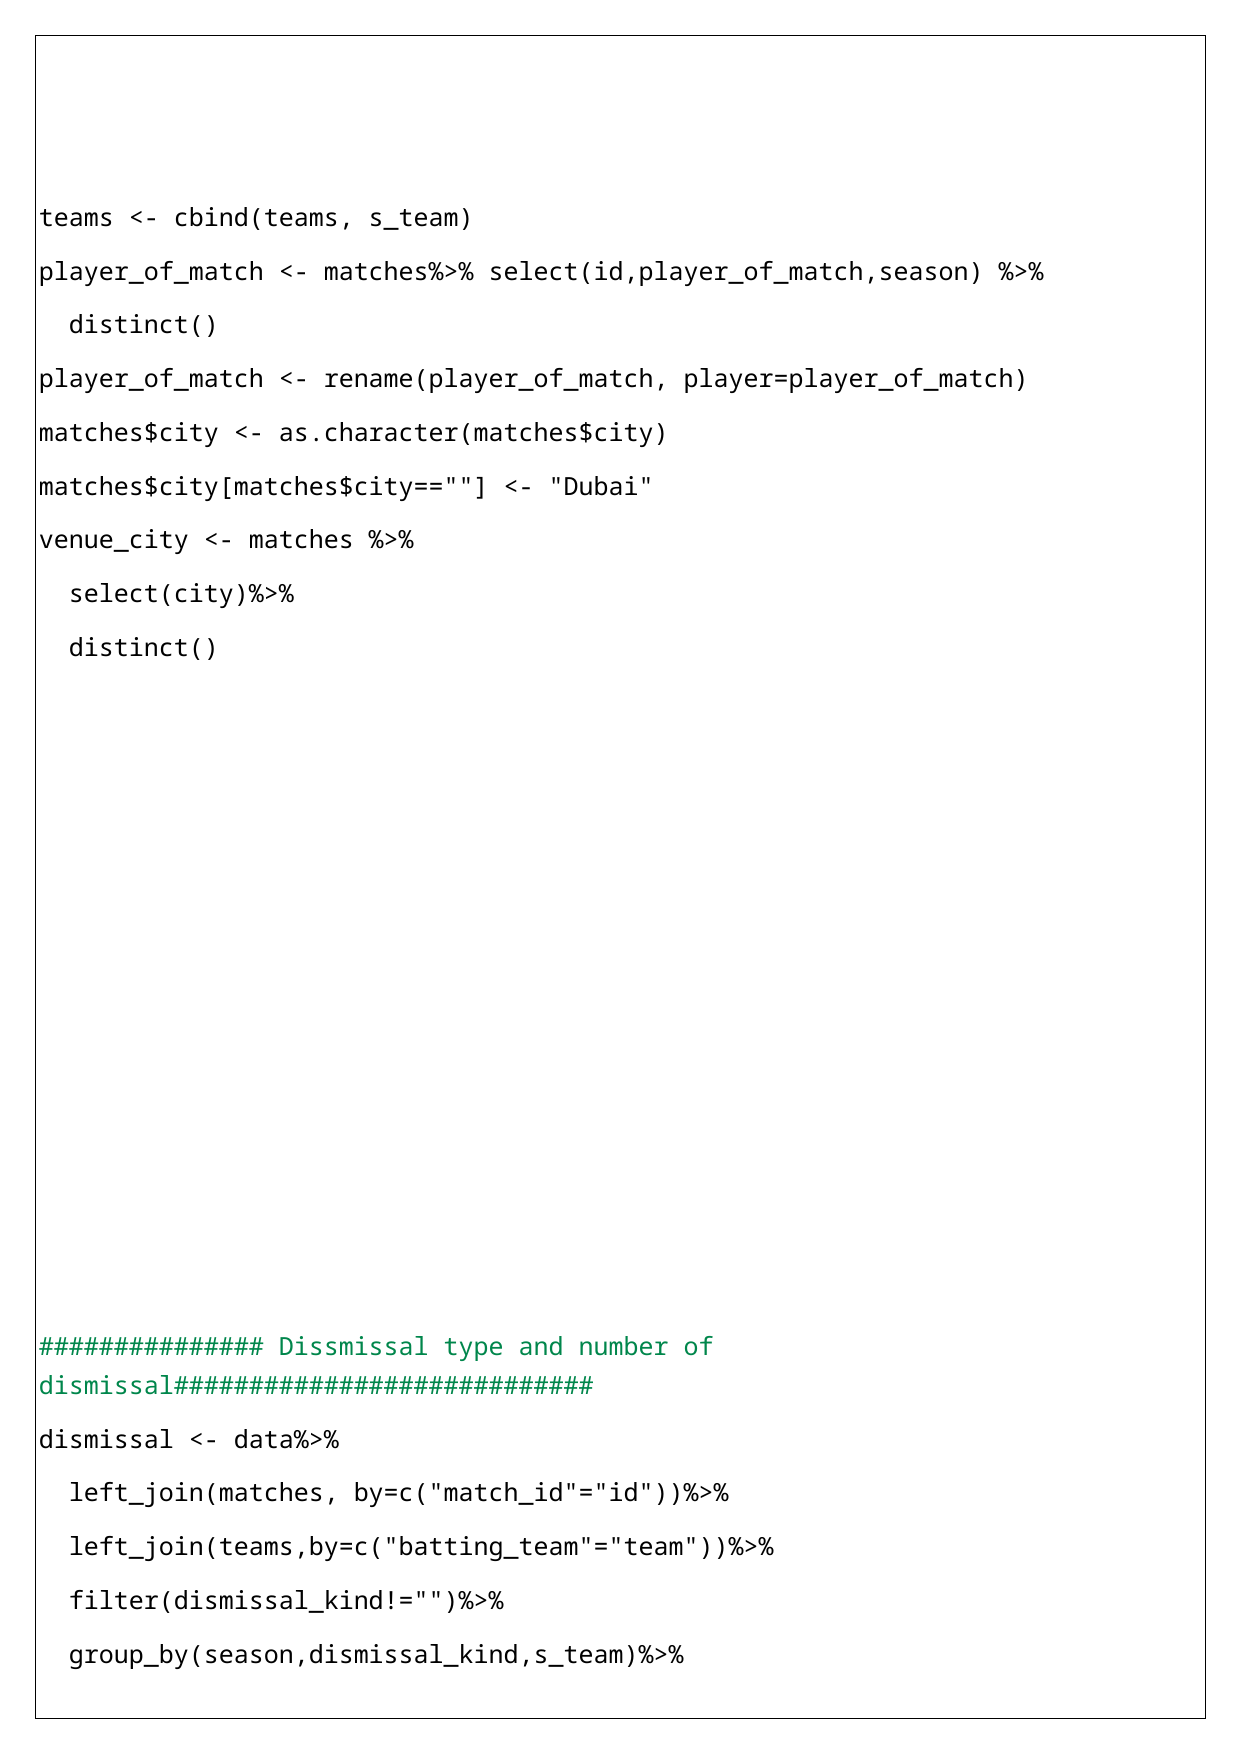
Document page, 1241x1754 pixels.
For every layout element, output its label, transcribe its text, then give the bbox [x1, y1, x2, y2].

text filter(dismissal_kind!="")%>% [38, 1583, 1202, 1617]
text dismissal <- data%>% [38, 1421, 1202, 1455]
text ############### Dissmissal type and number of dismissal############################ [38, 1328, 1202, 1402]
text player_of_match <- rename(player_of_match, player=player_of_match) [38, 361, 1202, 395]
text left_join(matches, by=c("match_id"="id"))%>% [38, 1475, 1202, 1509]
text matches$city[matches$city==""] <- "Dubai" [38, 468, 1202, 502]
text distinct() [38, 307, 1202, 341]
text teams <- cbind(teams, s_team) [38, 200, 1202, 234]
text left_join(teams,by=c("batting_team"="team"))%>% [38, 1529, 1202, 1563]
text group_by(season,dismissal_kind,s_team)%>% [38, 1636, 1202, 1670]
text distinct() [38, 630, 1202, 664]
text matches$city <- as.character(matches$city) [38, 415, 1202, 449]
text player_of_match <- matches%>% select(id,player_of_match,season) %>% [38, 253, 1202, 287]
text select(city)%>% [38, 576, 1202, 610]
text venue_city <- matches %>% [38, 522, 1202, 556]
